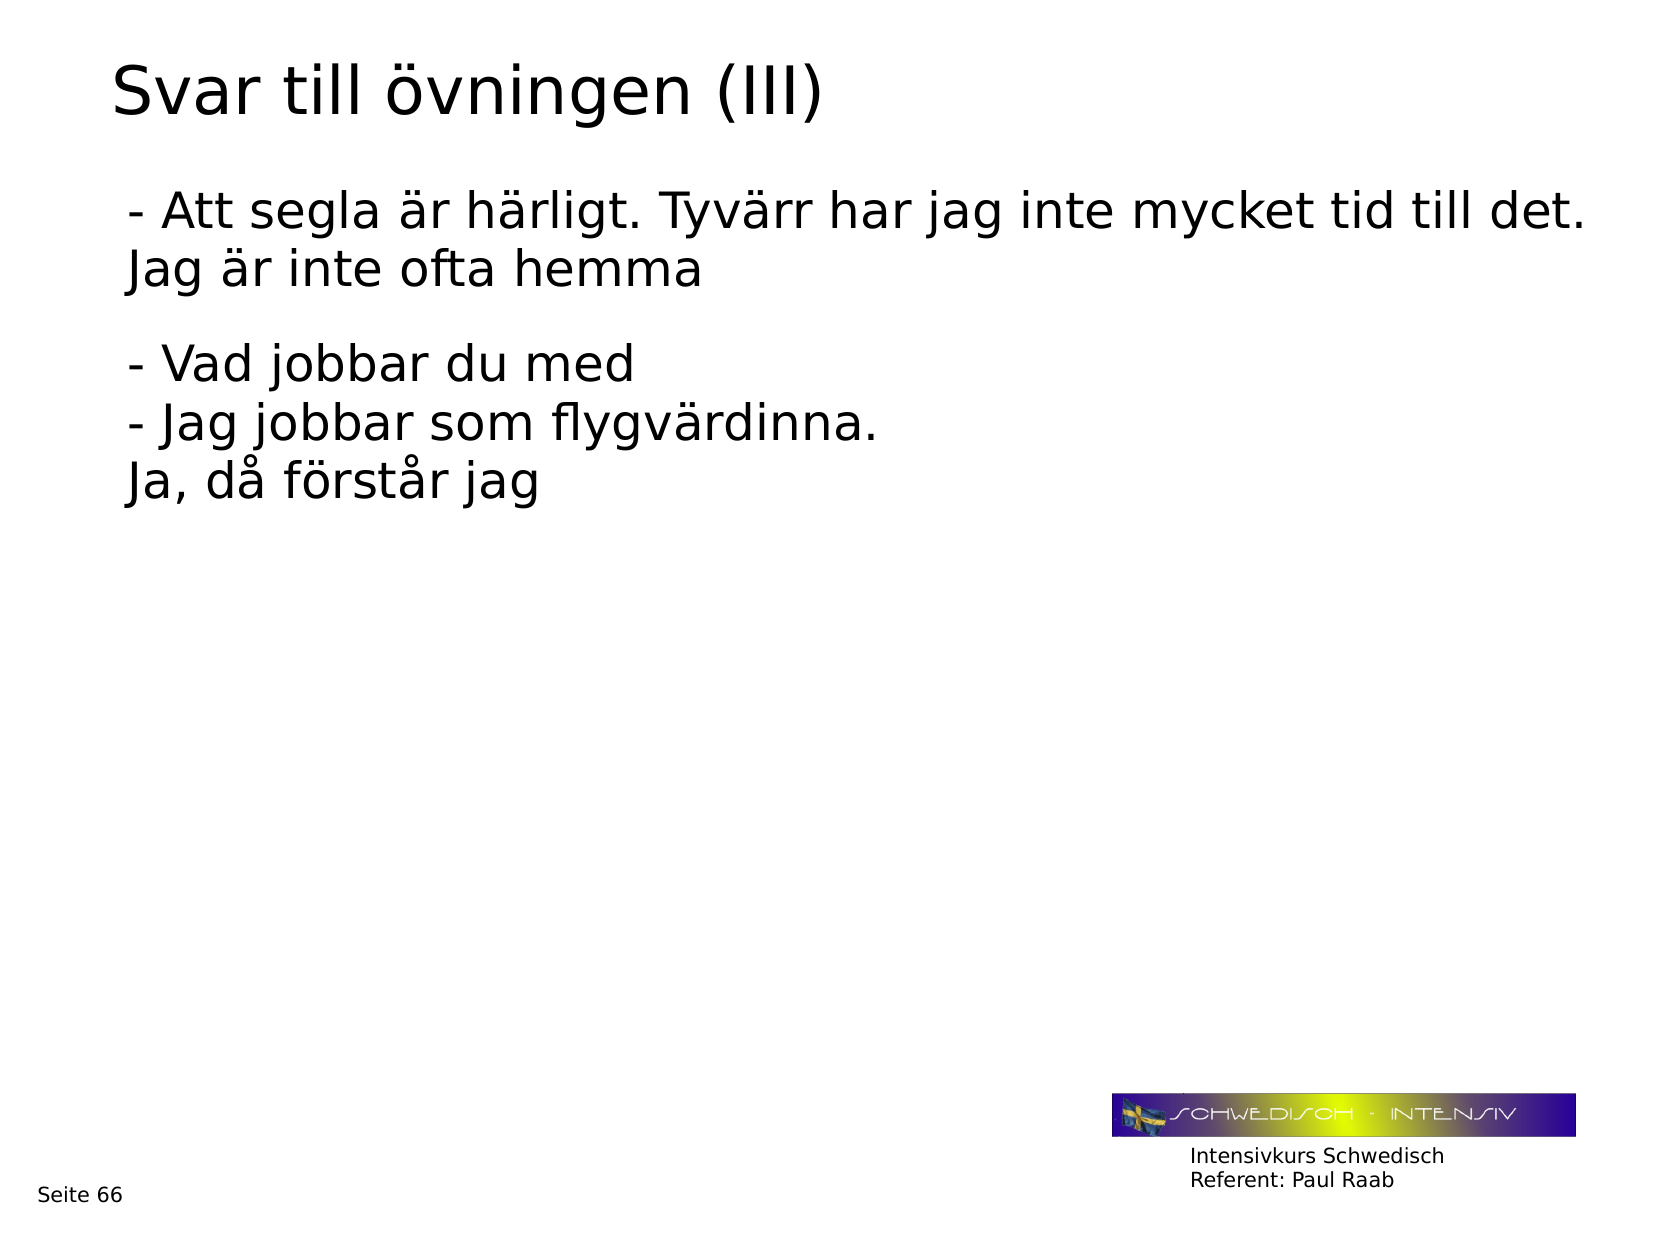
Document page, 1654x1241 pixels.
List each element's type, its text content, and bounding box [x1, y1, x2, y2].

text_box - Vad jobbar du med - Jag jobbar som flygvärdinna. Ja, då förstår jag [112, 327, 1276, 518]
picture [1112, 1093, 1576, 1137]
text_box Svar till övningen (III) [75, 45, 863, 138]
text_box - Att segla är härligt. Tyvärr har jag inte mycket tid till det. Jag är inte ofta hemma [112, 174, 1613, 306]
